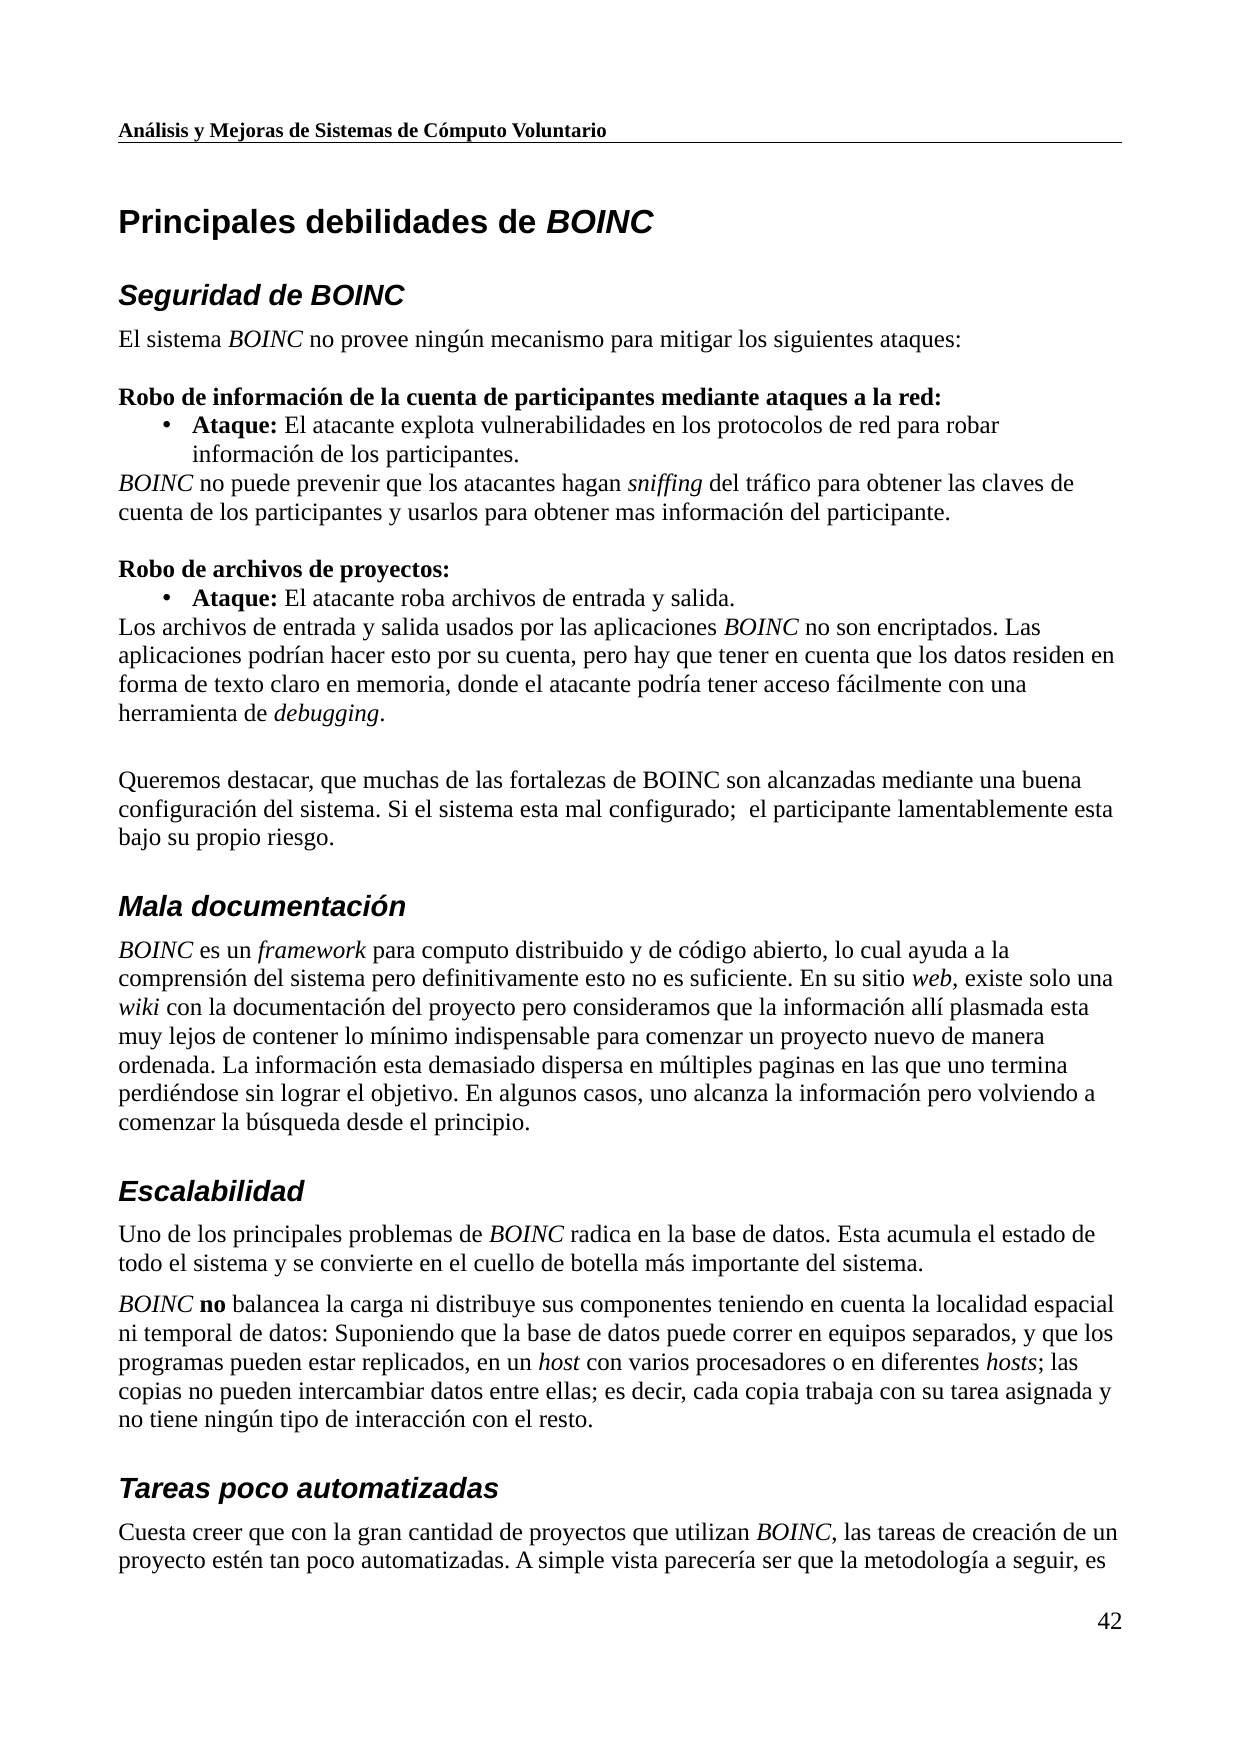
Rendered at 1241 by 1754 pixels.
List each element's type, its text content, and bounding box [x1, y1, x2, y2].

text Uno de los principales problemas de BOINC radica en la base de datos. Esta acumula el estado de todo el sistema y se convierte en el cuello de botella más importante del sistema. [118, 1219, 1122, 1277]
subtitle Mala documentación [118, 889, 1122, 922]
subtitle Tareas poco automatizadas [118, 1471, 1122, 1504]
subtitle Seguridad de BOINC [118, 278, 1122, 312]
list Ataque: El atacante roba archivos de entrada y salida. [162, 583, 1122, 612]
text BOINC no puede prevenir que los atacantes hagan sniffing del tráfico para obtener las claves de cuenta de los participantes y usarlos para obtener mas información del participante. [118, 468, 1122, 525]
list Ataque: El atacante explota vulnerabilidades en los protocolos de red para robar información de los participantes. [162, 410, 1122, 468]
text Queremos destacar, que muchas de las fortalezas de BOINC son alcanzadas mediante una buena configuración del sistema. Si el sistema esta mal configurado; el participante lamentablemente esta bajo su propio riesgo. [118, 765, 1122, 851]
subtitle Escalabilidad [118, 1173, 1122, 1207]
text Robo de archivos de proyectos: [118, 554, 1122, 583]
text Robo de información de la cuenta de participantes mediante ataques a la red: [118, 382, 1122, 410]
text BOINC es un framework para computo distribuido y de código abierto, lo cual ayuda a la comprensión del sistema pero definitivamente esto no es suficiente. En su sitio web, existe solo una wiki con la documentación del proyecto pero consideramos que la información allí plasmada esta muy lejos de contener lo mínimo indispensable para comenzar un proyecto nuevo de manera ordenada. La información esta demasiado dispersa en múltiples paginas en las que uno termina perdiéndose sin lograr el objetivo. En algunos casos, uno alcanza la información pero volviendo a comenzar la búsqueda desde el principio. [118, 935, 1122, 1136]
text El sistema BOINC no provee ningún mecanismo para mitigar los siguientes ataques: [118, 324, 1122, 353]
text BOINC no balancea la carga ni distribuye sus componentes teniendo en cuenta la localidad espacial ni temporal de datos: Suponiendo que la base de datos puede correr en equipos separados, y que los programas pueden estar replicados, en un host con varios procesadores o en diferentes hosts; las copias no pueden intercambiar datos entre ellas; es decir, cada copia trabaja con su tarea asignada y no tiene ningún tipo de interacción con el resto. [118, 1289, 1122, 1433]
subtitle Principales debilidades de BOINC [118, 202, 1122, 241]
text Los archivos de entrada y salida usados por las aplicaciones BOINC no son encriptados. Las aplicaciones podrían hacer esto por su cuenta, pero hay que tener en cuenta que los datos residen en forma de texto claro en memoria, donde el atacante podría tener acceso fácilmente con una herramienta de debugging. [118, 612, 1122, 727]
text Cuesta creer que con la gran cantidad de proyectos que utilizan BOINC, las tareas de creación de un proyecto estén tan poco automatizadas. A simple vista parecería ser que la metodología a seguir, es [118, 1517, 1122, 1574]
